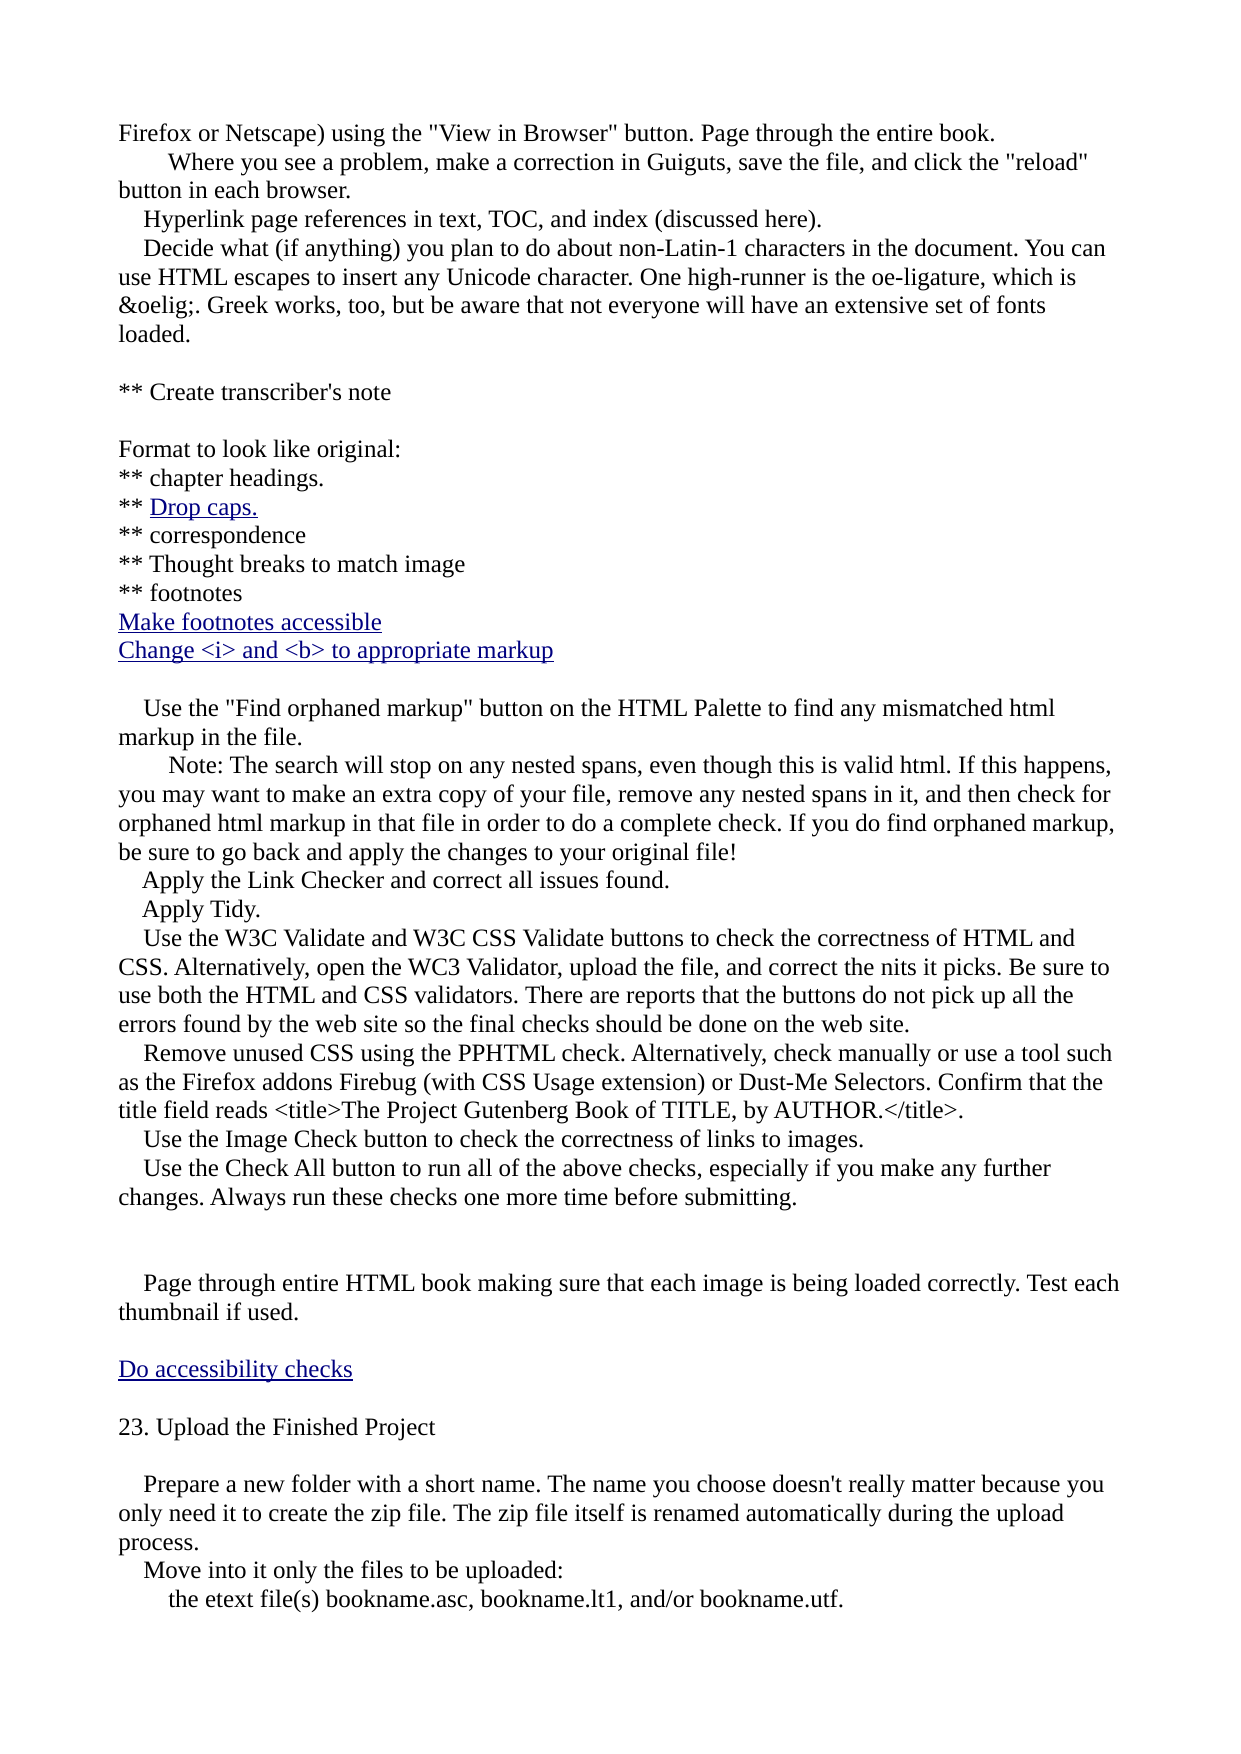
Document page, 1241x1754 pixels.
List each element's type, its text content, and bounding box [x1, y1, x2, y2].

text Format to look like original: [118, 434, 1122, 463]
text ** Create transcriber's note [118, 377, 1122, 406]
text ** correspondence [118, 521, 1122, 549]
text ** footnotes [118, 578, 1122, 607]
text Hyperlink page references in text, TOC, and index (discussed here). [118, 204, 1122, 233]
text Use the "Find orphaned markup" button on the HTML Palette to find any mismatched html markup in the file. [118, 693, 1122, 751]
text Use the W3C Validate and W3C CSS Validate buttons to check the correctness of HTML and CSS. Alternatively, open the WC3 Validator, upload the file, and correct the nits it picks. Be sure to use both the HTML and CSS validators. There are reports that the buttons do not pick up all the errors found by the web site so the final checks should be done on the web site. [118, 923, 1122, 1038]
text Note: The search will stop on any nested spans, even though this is valid html. If this happens, you may want to make an extra copy of your file, remove any nested spans in it, and then check for orphaned html markup in that file in order to do a complete check. If you do find orphaned markup, be sure to go back and apply the changes to your original file! [118, 751, 1122, 866]
text Where you see a problem, make a correction in Guiguts, save the file, and click the "reload" button in each browser. [118, 147, 1122, 204]
text 23. Upload the Finished Project [118, 1412, 1122, 1441]
text Change <i> and <b> to appropriate markup [118, 636, 1122, 664]
text ** Drop caps. [118, 492, 1122, 521]
text Apply the Link Checker and correct all issues found. [118, 866, 1122, 894]
text Use the Check All button to run all of the above checks, especially if you make any further changes. Always run these checks one more time before submitting. [118, 1153, 1122, 1211]
text Do accessibility checks [118, 1354, 1122, 1383]
text Firefox or Netscape) using the "View in Browser" button. Page through the entire book. [118, 118, 1122, 147]
text Remove unused CSS using the PPHTML check. Alternatively, check manually or use a tool such as the Firefox addons Firebug (with CSS Usage extension) or Dust-Me Selectors. Confirm that the title field reads <title>The Project Gutenberg Book of TITLE, by AUTHOR.</title>. [118, 1038, 1122, 1124]
text Make footnotes accessible [118, 607, 1122, 636]
text ** chapter headings. [118, 463, 1122, 492]
text Apply Tidy. [118, 894, 1122, 923]
text Decide what (if anything) you plan to do about non-Latin-1 characters in the document. You can use HTML escapes to insert any Unicode character. One high-runner is the oe-ligature, which is &oelig;. Greek works, too, but be aware that not everyone will have an extensive set of fonts loaded. [118, 233, 1122, 348]
text Use the Image Check button to check the correctness of links to images. [118, 1124, 1122, 1153]
text Prepare a new folder with a short name. The name you choose doesn't really matter because you only need it to create the zip file. The zip file itself is renamed automatically during the upload process. [118, 1469, 1122, 1556]
text Move into it only the files to be uploaded: [118, 1556, 1122, 1584]
text Page through entire HTML book making sure that each image is being loaded correctly. Test each thumbnail if used. [118, 1268, 1122, 1326]
text ** Thought breaks to match image [118, 549, 1122, 578]
text the etext file(s) bookname.asc, bookname.lt1, and/or bookname.utf. [118, 1584, 1122, 1613]
